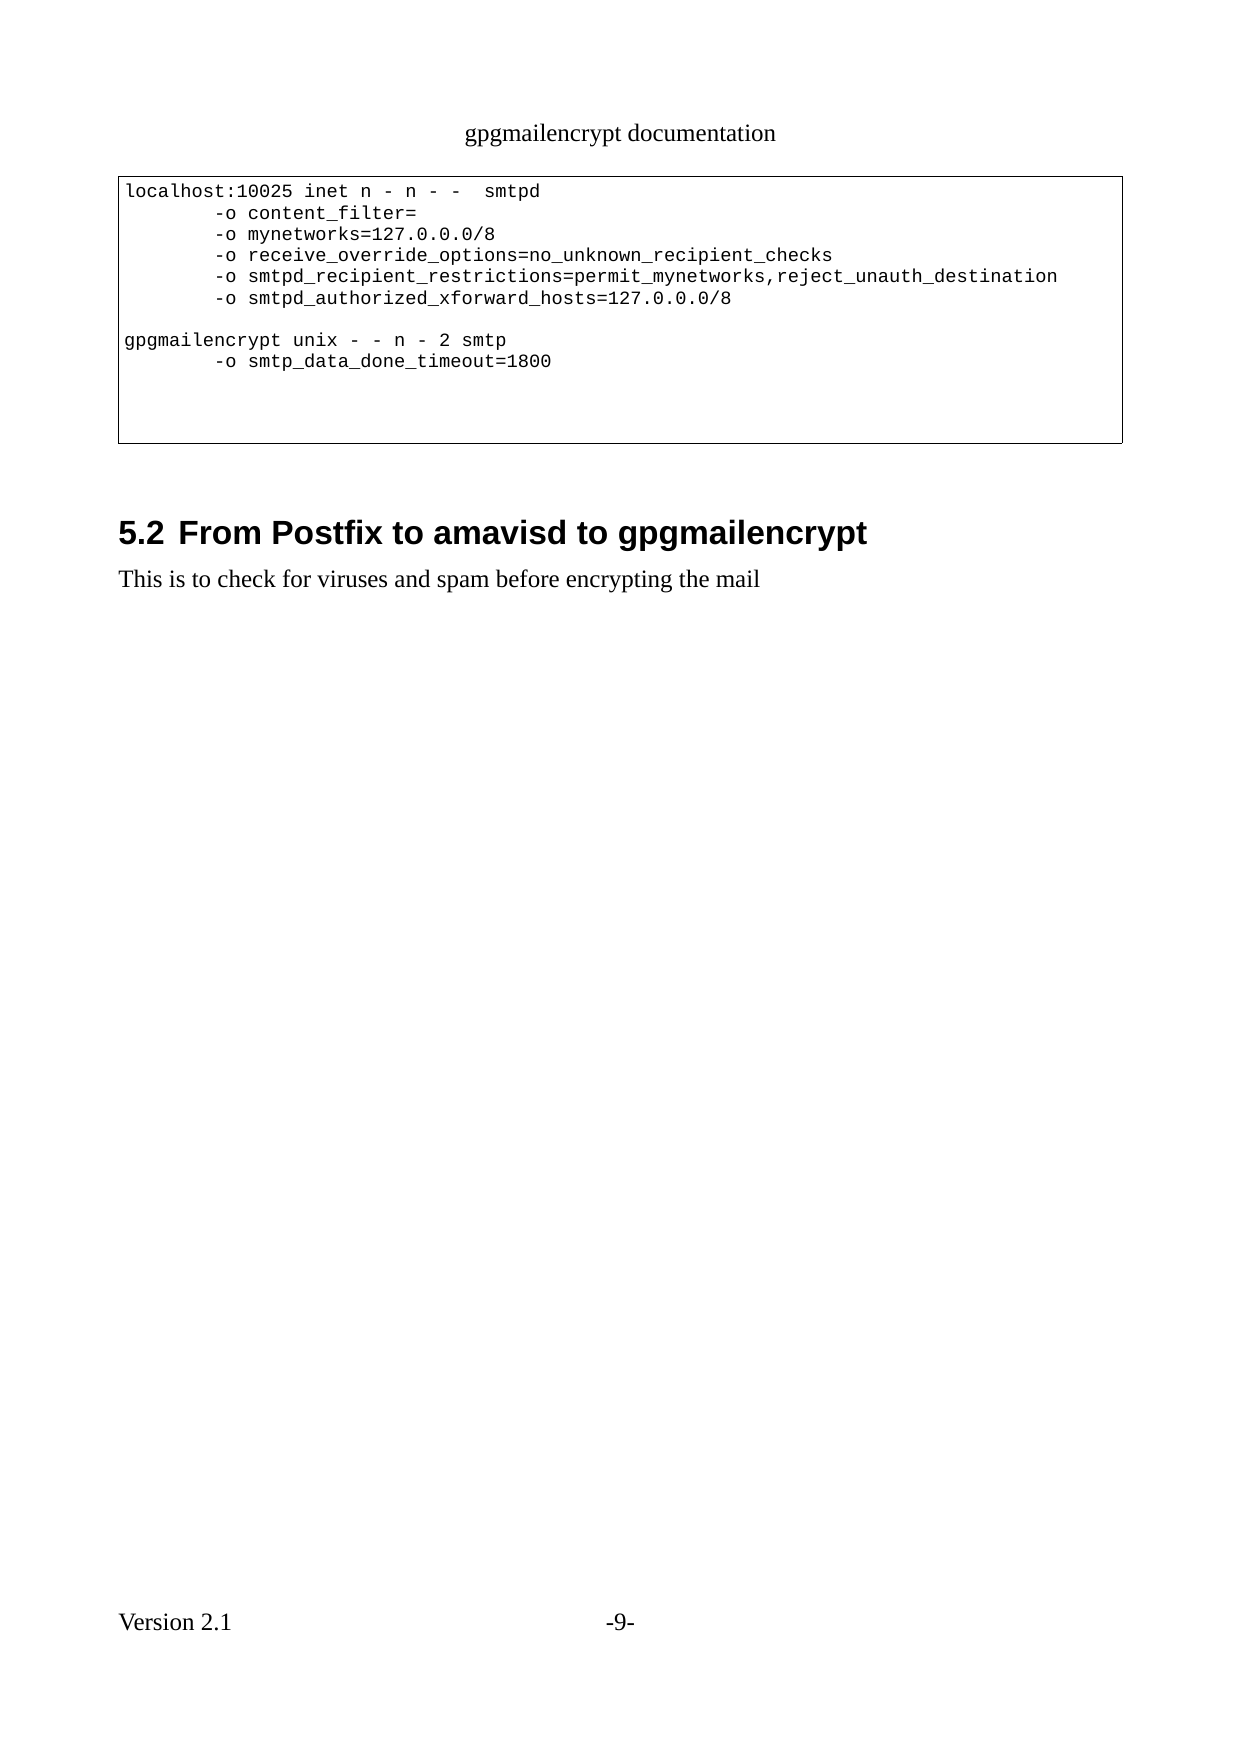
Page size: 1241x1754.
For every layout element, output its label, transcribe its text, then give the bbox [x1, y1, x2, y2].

subtitle From Postfix to amavisd to gpgmailencrypt [118, 513, 1122, 552]
text This is to check for viruses and spam before encrypting the mail [118, 564, 1122, 593]
table_header localhost:10025 inet n - n - - smtpd -o content_filter= -o mynetworks=127.0.0.0/8 -o receive_override_options=no_unknown_recipient_checks -o smtpd_recipient_restrictions=permit_mynetworks,reject_unauth_destination -o smtpd_authorized_xforward_hosts=127.0.0.0/8 gpgmailencrypt unix - - n - 2 smtp -o smtp_data_done_timeout=1800 [119, 177, 1122, 443]
